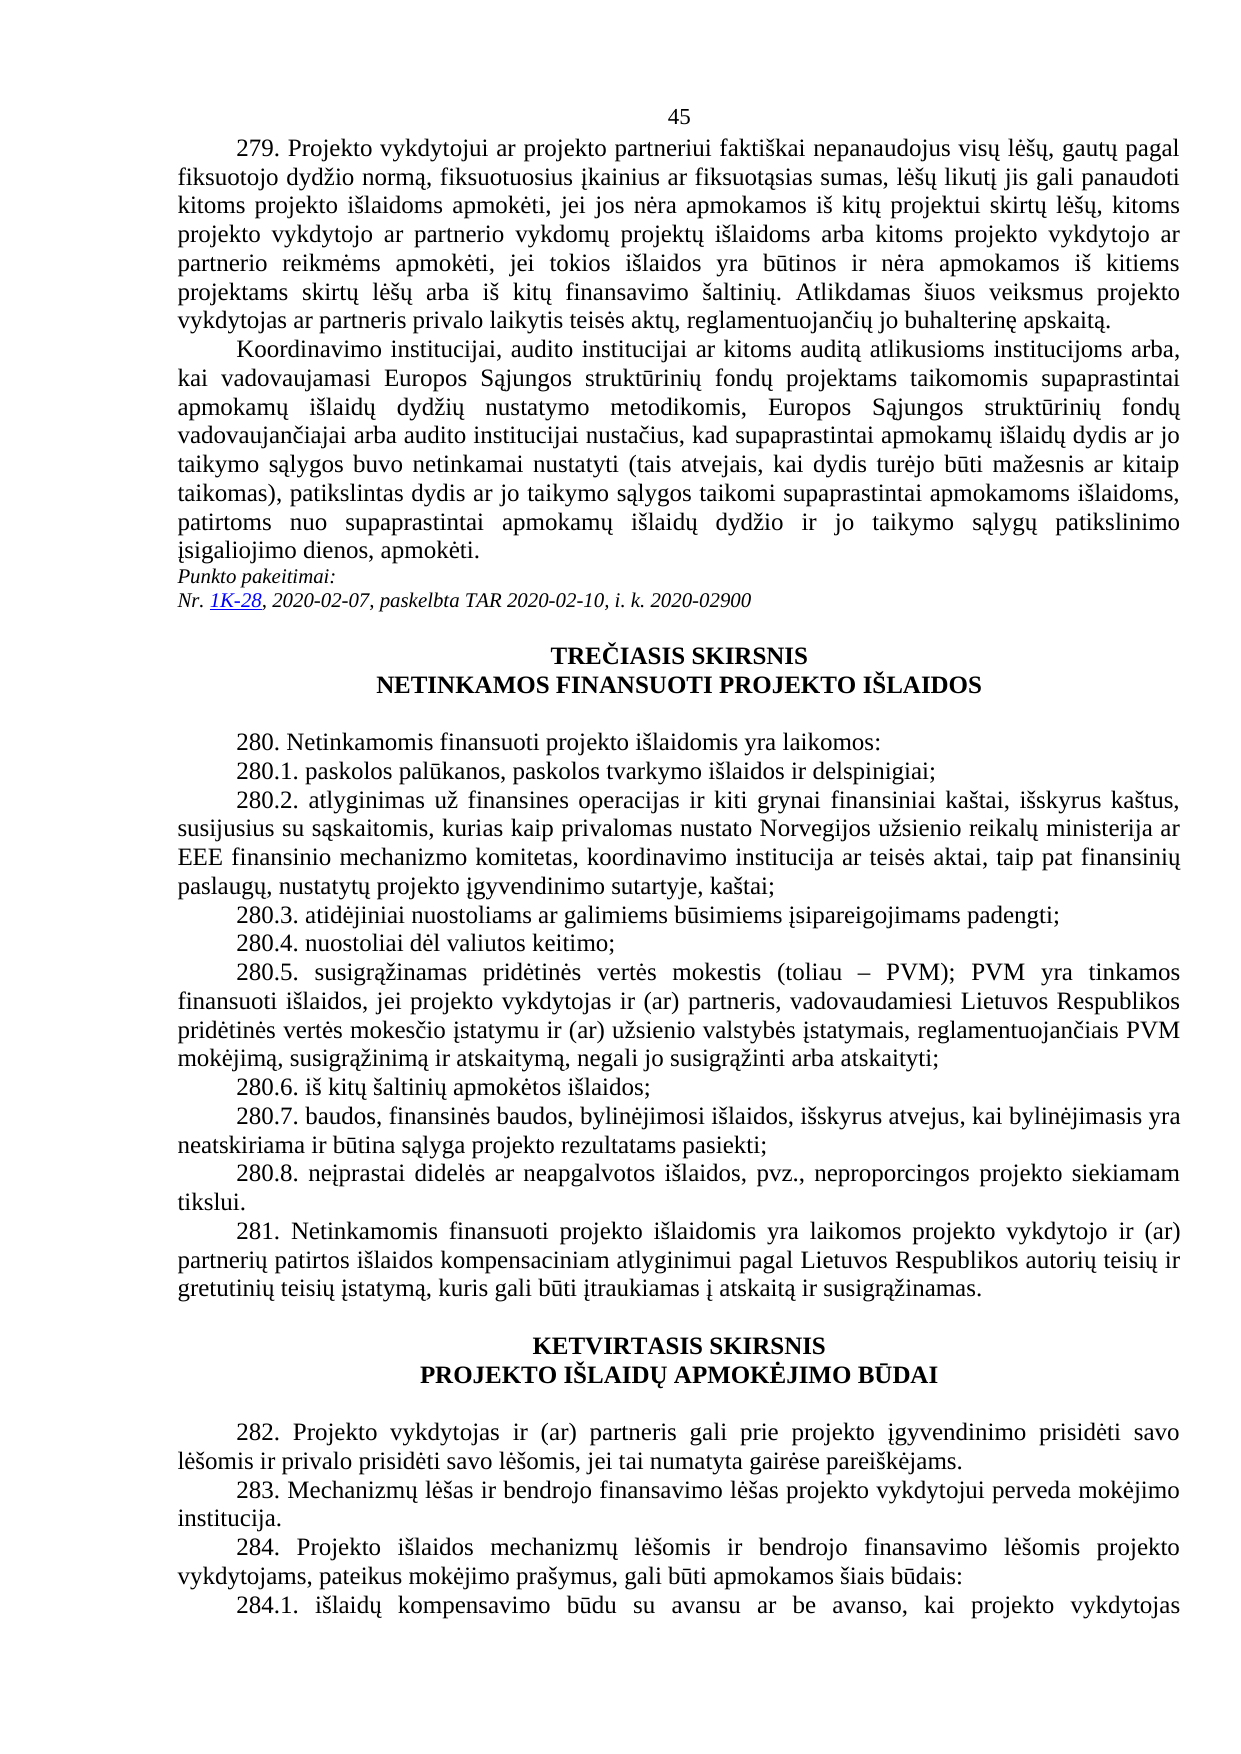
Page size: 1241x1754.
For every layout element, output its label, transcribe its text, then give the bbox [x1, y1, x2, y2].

text Koordinavimo institucijai, audito institucijai ar kitoms auditą atlikusioms institucijoms arba, kai vadovaujamasi Europos Sąjungos struktūrinių fondų projektams taikomomis supaprastintai apmokamų išlaidų dydžių nustatymo metodikomis, Europos Sąjungos struktūrinių fondų vadovaujančiajai arba audito institucijai nustačius, kad supaprastintai apmokamų išlaidų dydis ar jo taikymo sąlygos buvo netinkamai nustatyti (tais atvejais, kai dydis turėjo būti mažesnis ar kitaip taikomas), patikslintas dydis ar jo taikymo sąlygos taikomi supaprastintai apmokamoms išlaidoms, patirtoms nuo supaprastintai apmokamų išlaidų dydžio ir jo taikymo sąlygų patikslinimo įsigaliojimo dienos, apmokėti. [177, 334, 1181, 564]
text 280. Netinkamomis finansuoti projekto išlaidomis yra laikomos: [177, 727, 1181, 756]
text 280.8. neįprastai didelės ar neapgalvotos išlaidos, pvz., neproporcingos projekto siekiamam tikslui. [177, 1158, 1181, 1216]
text 280.5. susigrąžinamas pridėtinės vertės mokestis (toliau – PVM); PVM yra tinkamos finansuoti išlaidos, jei projekto vykdytojas ir (ar) partneris, vadovaudamiesi Lietuvos Respublikos pridėtinės vertės mokesčio įstatymu ir (ar) užsienio valstybės įstatymais, reglamentuojančiais PVM mokėjimą, susigrąžinimą ir atskaitymą, negali jo susigrąžinti arba atskaityti; [177, 957, 1181, 1072]
text 282. Projekto vykdytojas ir (ar) partneris gali prie projekto įgyvendinimo prisidėti savo lėšomis ir privalo prisidėti savo lėšomis, jei tai numatyta gairėse pareiškėjams. [177, 1417, 1181, 1475]
text Punkto pakeitimai: [177, 564, 1181, 588]
text 280.7. baudos, finansinės baudos, bylinėjimosi išlaidos, išskyrus atvejus, kai bylinėjimasis yra neatskiriama ir būtina sąlyga projekto rezultatams pasiekti; [177, 1101, 1181, 1158]
text 283. Mechanizmų lėšas ir bendrojo finansavimo lėšas projekto vykdytojui perveda mokėjimo institucija. [177, 1475, 1181, 1532]
text Nr. 1K-28, 2020-02-07, paskelbta TAR 2020-02-10, i. k. 2020-02900 [177, 588, 1181, 612]
text 280.2. atlyginimas už finansines operacijas ir kiti grynai finansiniai kaštai, išskyrus kaštus, susijusius su sąskaitomis, kurias kaip privalomas nustato Norvegijos užsienio reikalų ministerija ar EEE finansinio mechanizmo komitetas, koordinavimo institucija ar teisės aktai, taip pat finansinių paslaugų, nustatytų projekto įgyvendinimo sutartyje, kaštai; [177, 785, 1181, 900]
text 281. Netinkamomis finansuoti projekto išlaidomis yra laikomos projekto vykdytojo ir (ar) partnerių patirtos išlaidos kompensaciniam atlyginimui pagal Lietuvos Respublikos autorių teisių ir gretutinių teisių įstatymą, kuris gali būti įtraukiamas į atskaitą ir susigrąžinamas. [177, 1216, 1181, 1302]
text TREČIASIS SKIRSNIS [177, 641, 1181, 670]
text 280.1. paskolos palūkanos, paskolos tvarkymo išlaidos ir delspinigiai; [177, 756, 1181, 785]
text PROJEKTO IŠLAIDŲ APMOKĖJIMO BŪDAI [177, 1360, 1181, 1388]
text 280.3. atidėjiniai nuostoliams ar galimiems būsimiems įsipareigojimams padengti; [177, 900, 1181, 928]
text 280.4. nuostoliai dėl valiutos keitimo; [177, 928, 1181, 957]
text 279. Projekto vykdytojui ar projekto partneriui faktiškai nepanaudojus visų lėšų, gautų pagal fiksuotojo dydžio normą, fiksuotuosius įkainius ar fiksuotąsias sumas, lėšų likutį jis gali panaudoti kitoms projekto išlaidoms apmokėti, jei jos nėra apmokamos iš kitų projektui skirtų lėšų, kitoms projekto vykdytojo ar partnerio vykdomų projektų išlaidoms arba kitoms projekto vykdytojo ar partnerio reikmėms apmokėti, jei tokios išlaidos yra būtinos ir nėra apmokamos iš kitiems projektams skirtų lėšų arba iš kitų finansavimo šaltinių. Atlikdamas šiuos veiksmus projekto vykdytojas ar partneris privalo laikytis teisės aktų, reglamentuojančių jo buhalterinę apskaitą. [177, 133, 1181, 334]
text KETVIRTASIS SKIRSNIS [177, 1331, 1181, 1360]
text 280.6. iš kitų šaltinių apmokėtos išlaidos; [177, 1072, 1181, 1101]
text 284. Projekto išlaidos mechanizmų lėšomis ir bendrojo finansavimo lėšomis projekto vykdytojams, pateikus mokėjimo prašymus, gali būti apmokamos šiais būdais: [177, 1532, 1181, 1590]
text NETINKAMOS FINANSUOTI PROJEKTO IŠLAIDOS [177, 670, 1181, 698]
text 284.1. išlaidų kompensavimo būdu su avansu ar be avanso, kai projekto vykdytojas [177, 1590, 1181, 1618]
